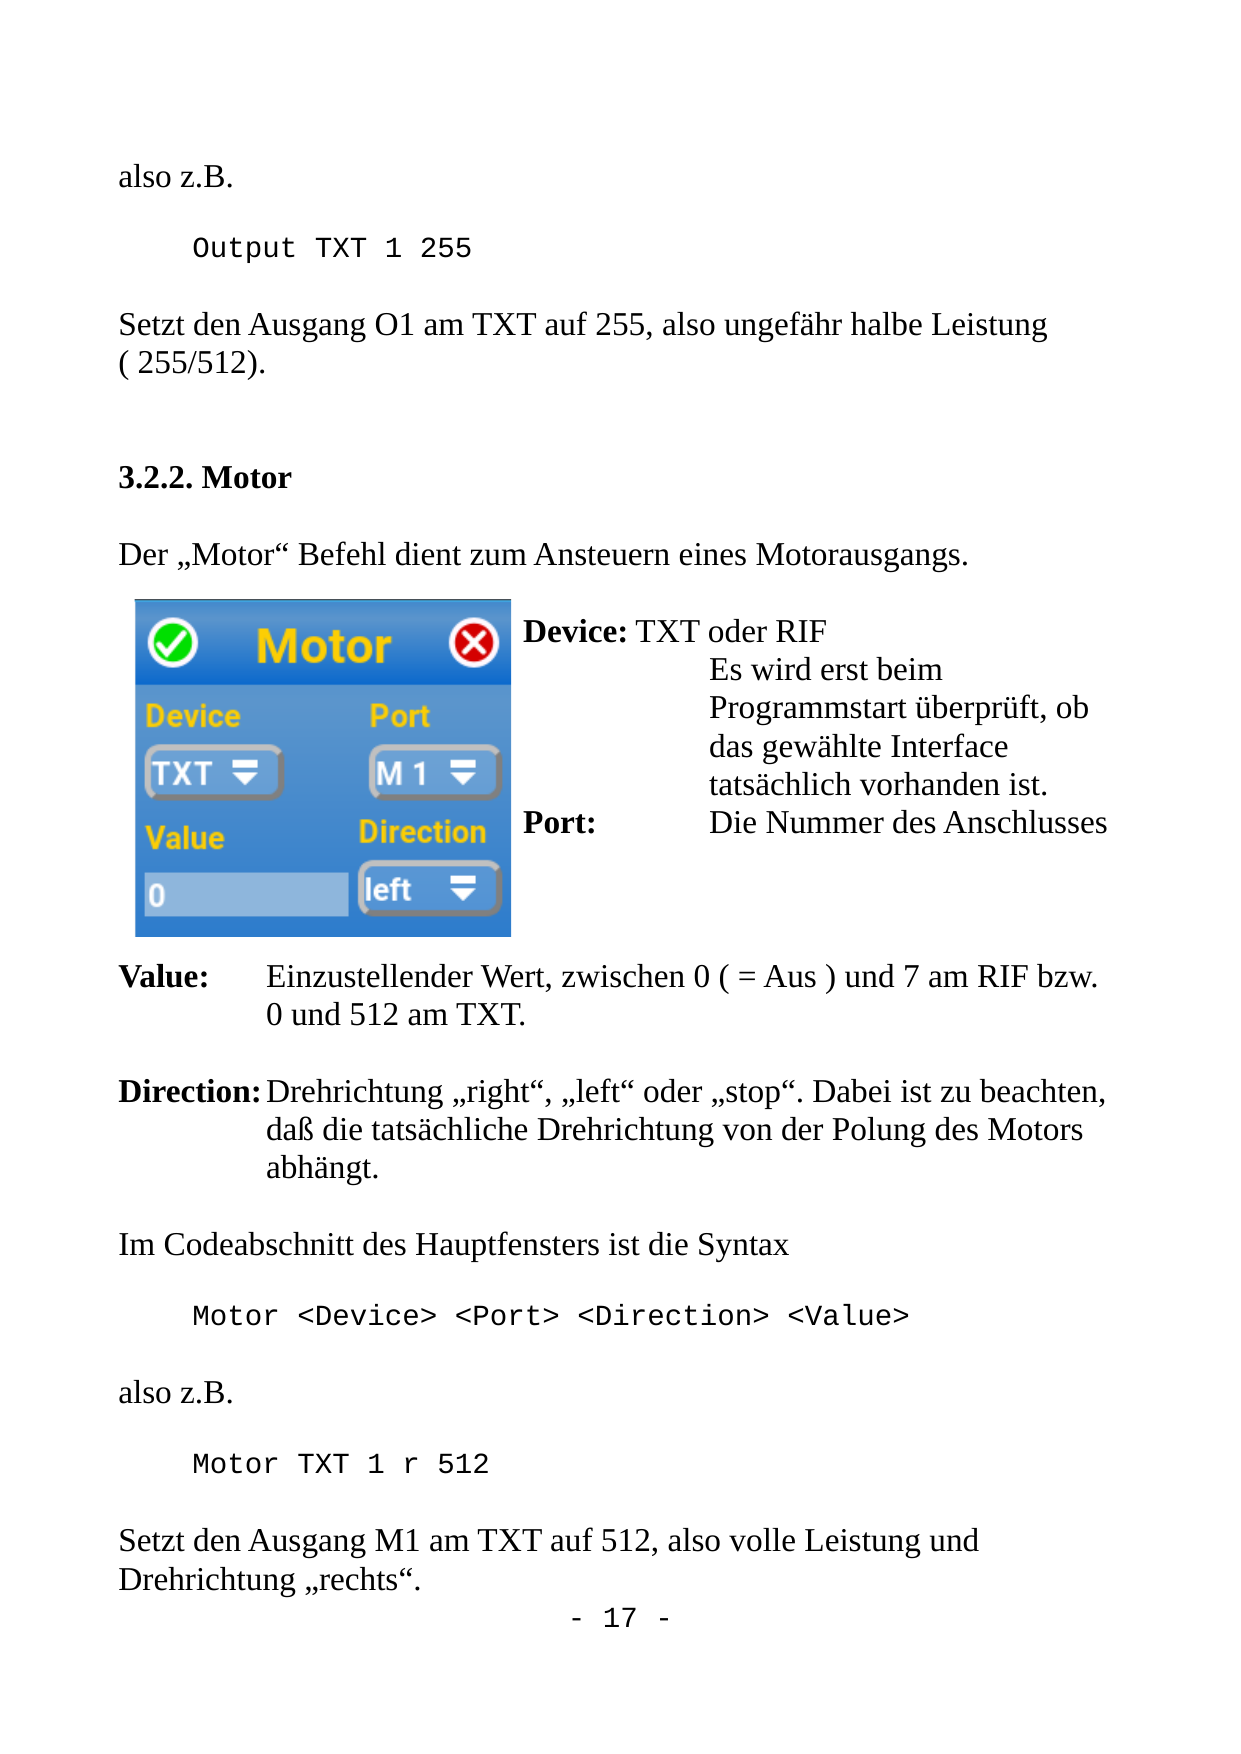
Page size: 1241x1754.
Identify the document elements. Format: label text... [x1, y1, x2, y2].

text Direction: Drehrichtung „right“, „left“ oder „stop“. Dabei ist zu beachten, [118, 1071, 1122, 1109]
text abhängt. [118, 1148, 1122, 1186]
picture [134, 599, 512, 937]
text Motor TXT 1 r 512 [118, 1449, 1122, 1482]
text Device: TXT oder RIF [512, 611, 1122, 649]
text Setzt den Ausgang O1 am TXT auf 255, also ungefähr halbe Leistung ( 255/512). [118, 304, 1122, 381]
text [118, 649, 134, 803]
text daß die tatsächliche Drehrichtung von der Polung des Motors [118, 1109, 1122, 1148]
text also z.B. [118, 1372, 1122, 1411]
text Es wird erst beim Programmstart überprüft, ob das gewählte Interface tatsächlich vorhanden ist. [512, 649, 1122, 803]
text Value: Einzustellender Wert, zwischen 0 ( = Aus ) und 7 am RIF bzw. 0 und 512 am TXT. [118, 956, 1122, 1033]
text Der „Motor“ Befehl dient zum Ansteuern eines Motorausgangs. [118, 534, 1122, 573]
text Output TXT 1 255 [118, 233, 1122, 266]
text [118, 611, 134, 649]
text also z.B. [118, 156, 1122, 195]
text 3.2.2. Motor [118, 458, 1122, 496]
text Motor <Device> <Port> <Direction> <Value> [118, 1301, 1122, 1334]
text Im Codeabschnitt des Hauptfensters ist die Syntax [118, 1224, 1122, 1263]
text Port: Die Nummer des Anschlusses [512, 803, 1122, 841]
text Setzt den Ausgang M1 am TXT auf 512, also volle Leistung und Drehrichtung „rechts“. [118, 1521, 1122, 1597]
